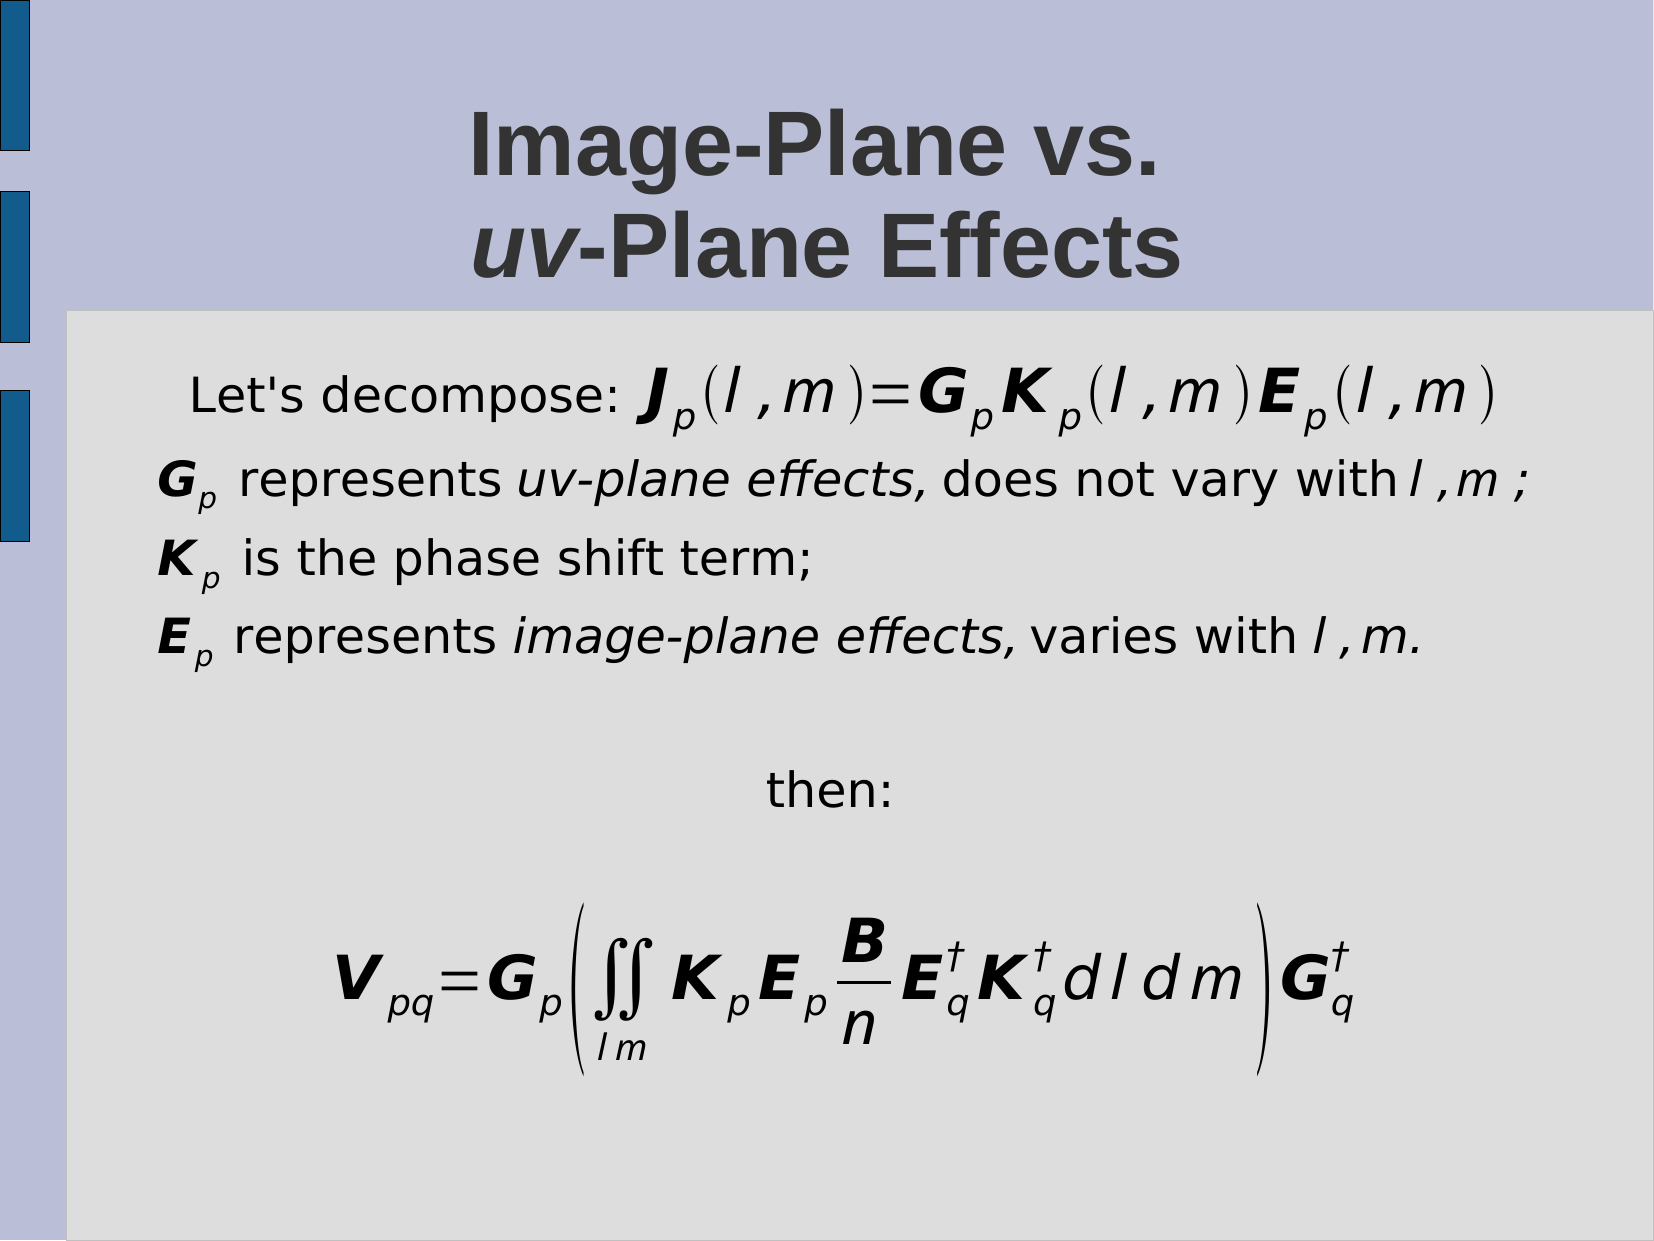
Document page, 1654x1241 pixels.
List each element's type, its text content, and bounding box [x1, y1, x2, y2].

title Image-Plane vs. uv-Plane Effects [121, 87, 1534, 302]
chart [150, 354, 1536, 1153]
